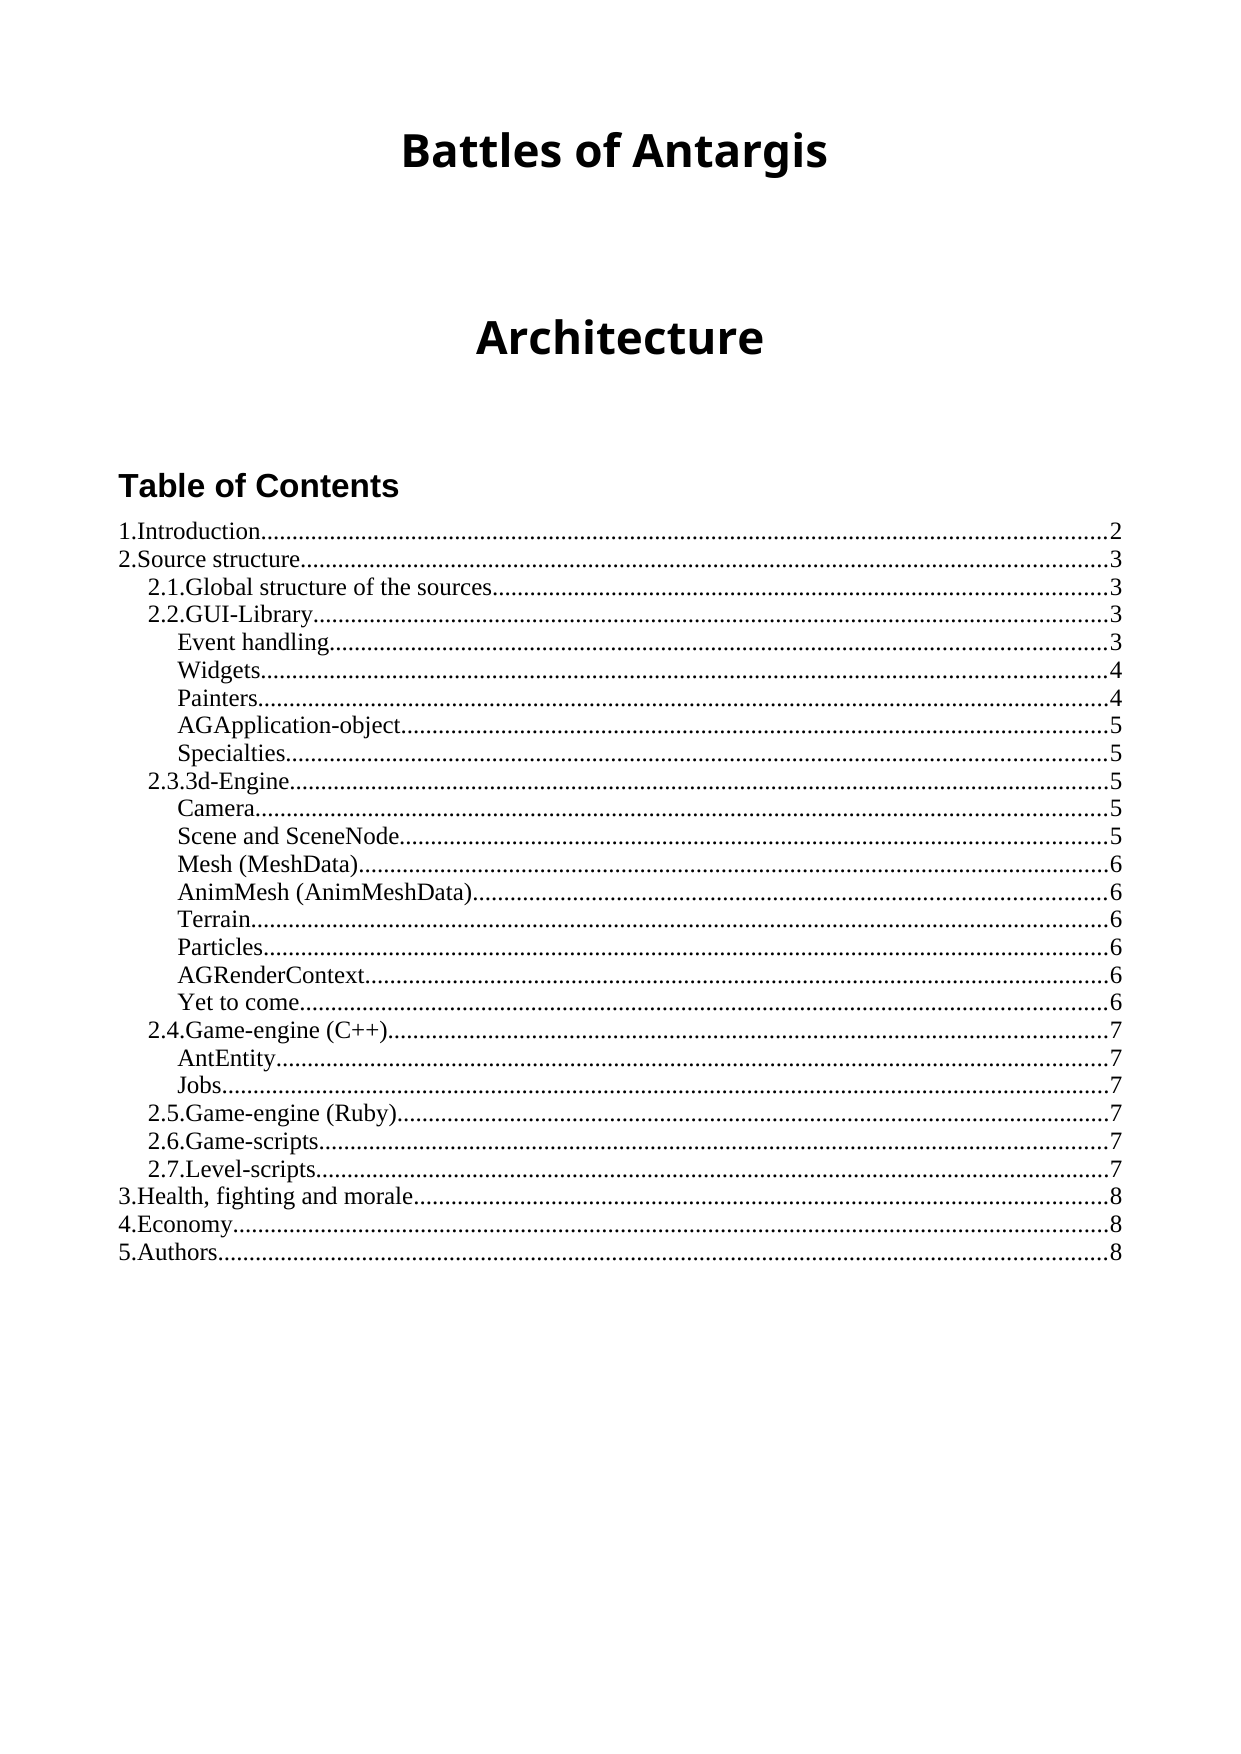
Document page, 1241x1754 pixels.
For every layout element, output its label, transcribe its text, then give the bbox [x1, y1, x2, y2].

text 2.5.Game-engine (Ruby) 7 [148, 1099, 1122, 1127]
text Painters 4 [177, 684, 1122, 711]
text 2.1.Global structure of the sources 3 [148, 573, 1122, 601]
text Terrain 6 [177, 905, 1122, 933]
text 2.4.Game-engine (C++) 7 [148, 1016, 1122, 1044]
text 1.Introduction 2 [118, 517, 1122, 545]
text AGApplication-object 5 [177, 711, 1122, 739]
text Scene and SceneNode 5 [177, 822, 1122, 850]
text Battles of Antargis [118, 118, 1122, 181]
text AnimMesh (AnimMeshData) 6 [177, 878, 1122, 905]
text Particles 6 [177, 933, 1122, 961]
text AGRenderContext 6 [177, 961, 1122, 988]
text Event handling 3 [177, 628, 1122, 656]
text 2.7.Level-scripts 7 [148, 1155, 1122, 1182]
subtitle Table of Contents [118, 468, 1122, 505]
text 5.Authors 8 [118, 1238, 1122, 1266]
text Jobs 7 [177, 1072, 1122, 1099]
text 4.Economy 8 [118, 1210, 1122, 1238]
text Yet to come 6 [177, 988, 1122, 1016]
text 2.6.Game-scripts 7 [148, 1127, 1122, 1155]
text Camera 5 [177, 794, 1122, 822]
text Mesh (MeshData) 6 [177, 850, 1122, 878]
text Widgets 4 [177, 656, 1122, 684]
text 2.2.GUI-Library 3 [148, 601, 1122, 628]
text 2.3.3d-Engine 5 [148, 767, 1122, 794]
text Specialties 5 [177, 739, 1122, 767]
text 2.Source structure 3 [118, 545, 1122, 573]
text AntEntity 7 [177, 1044, 1122, 1072]
text 3.Health, fighting and morale 8 [118, 1182, 1122, 1210]
text Architecture [118, 305, 1122, 368]
